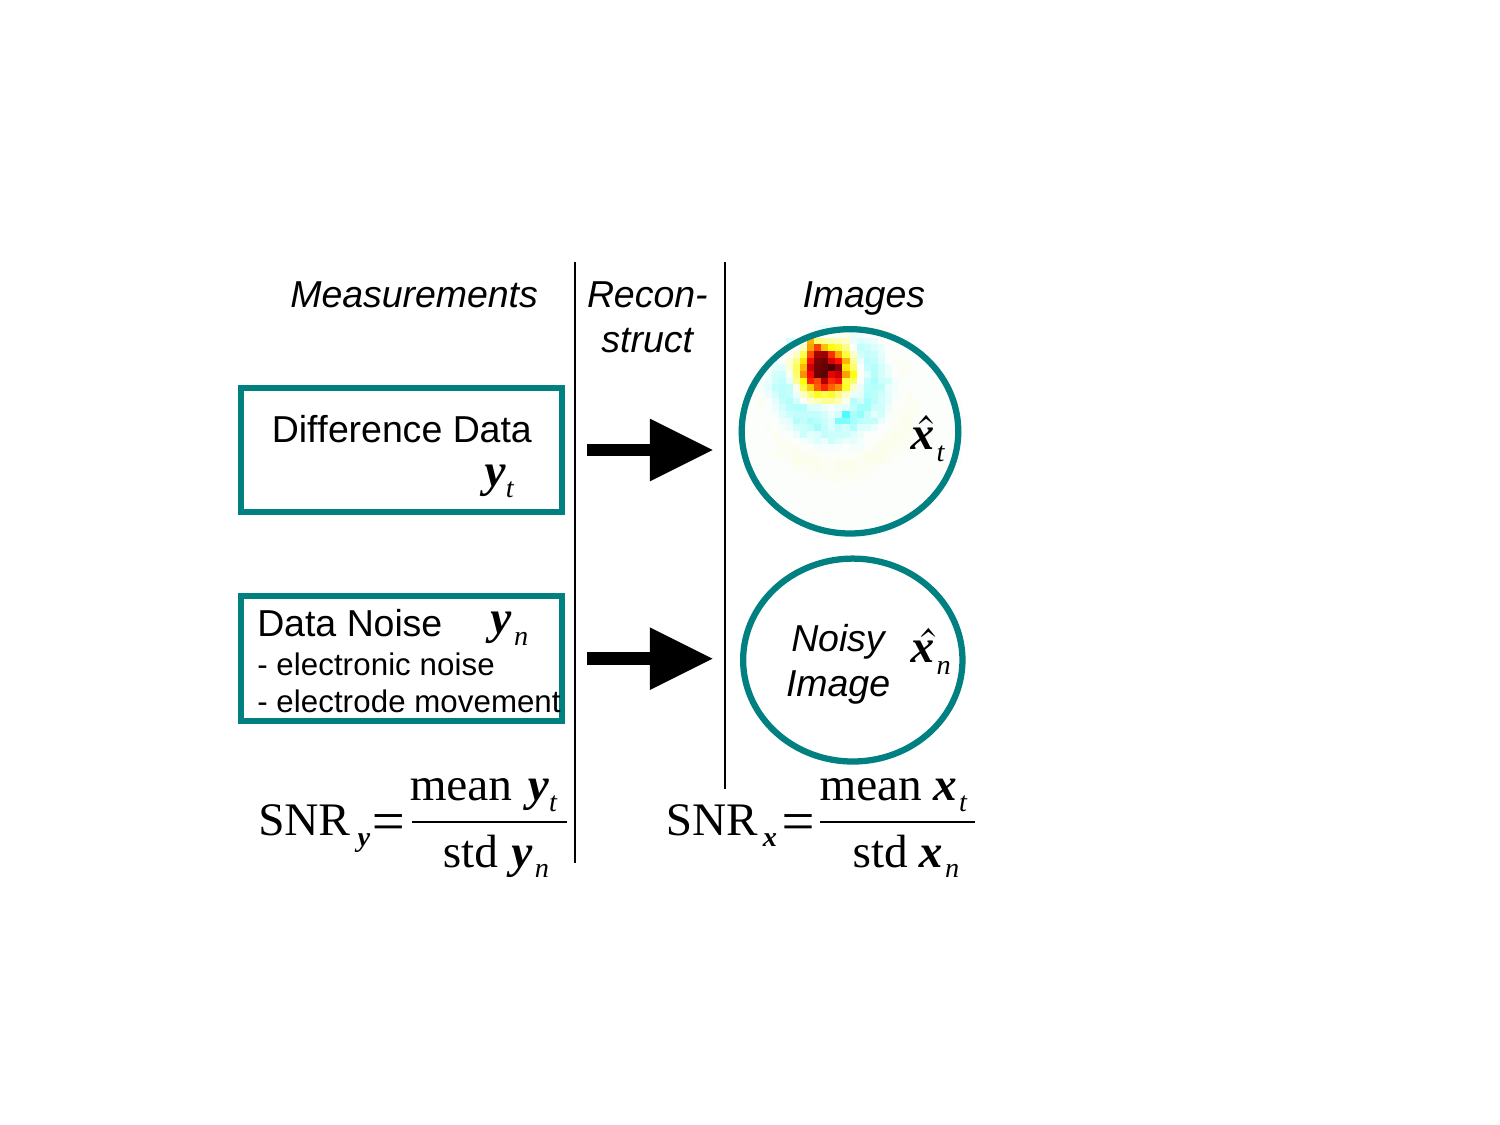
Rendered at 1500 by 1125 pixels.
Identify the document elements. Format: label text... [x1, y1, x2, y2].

picture [737, 325, 963, 538]
chart [654, 757, 990, 885]
chart [465, 444, 527, 505]
text_box Recon- struct [576, 262, 723, 368]
chart [246, 757, 580, 885]
text_box Data Noise - electronic noise - electrode movement [241, 596, 563, 722]
text_box Measurements [275, 262, 553, 323]
text_box Images [787, 262, 941, 323]
chart [894, 620, 963, 681]
text_box Difference Data [241, 387, 563, 513]
text_box Noisy Image [771, 606, 905, 712]
chart [894, 407, 956, 468]
chart [471, 591, 539, 652]
